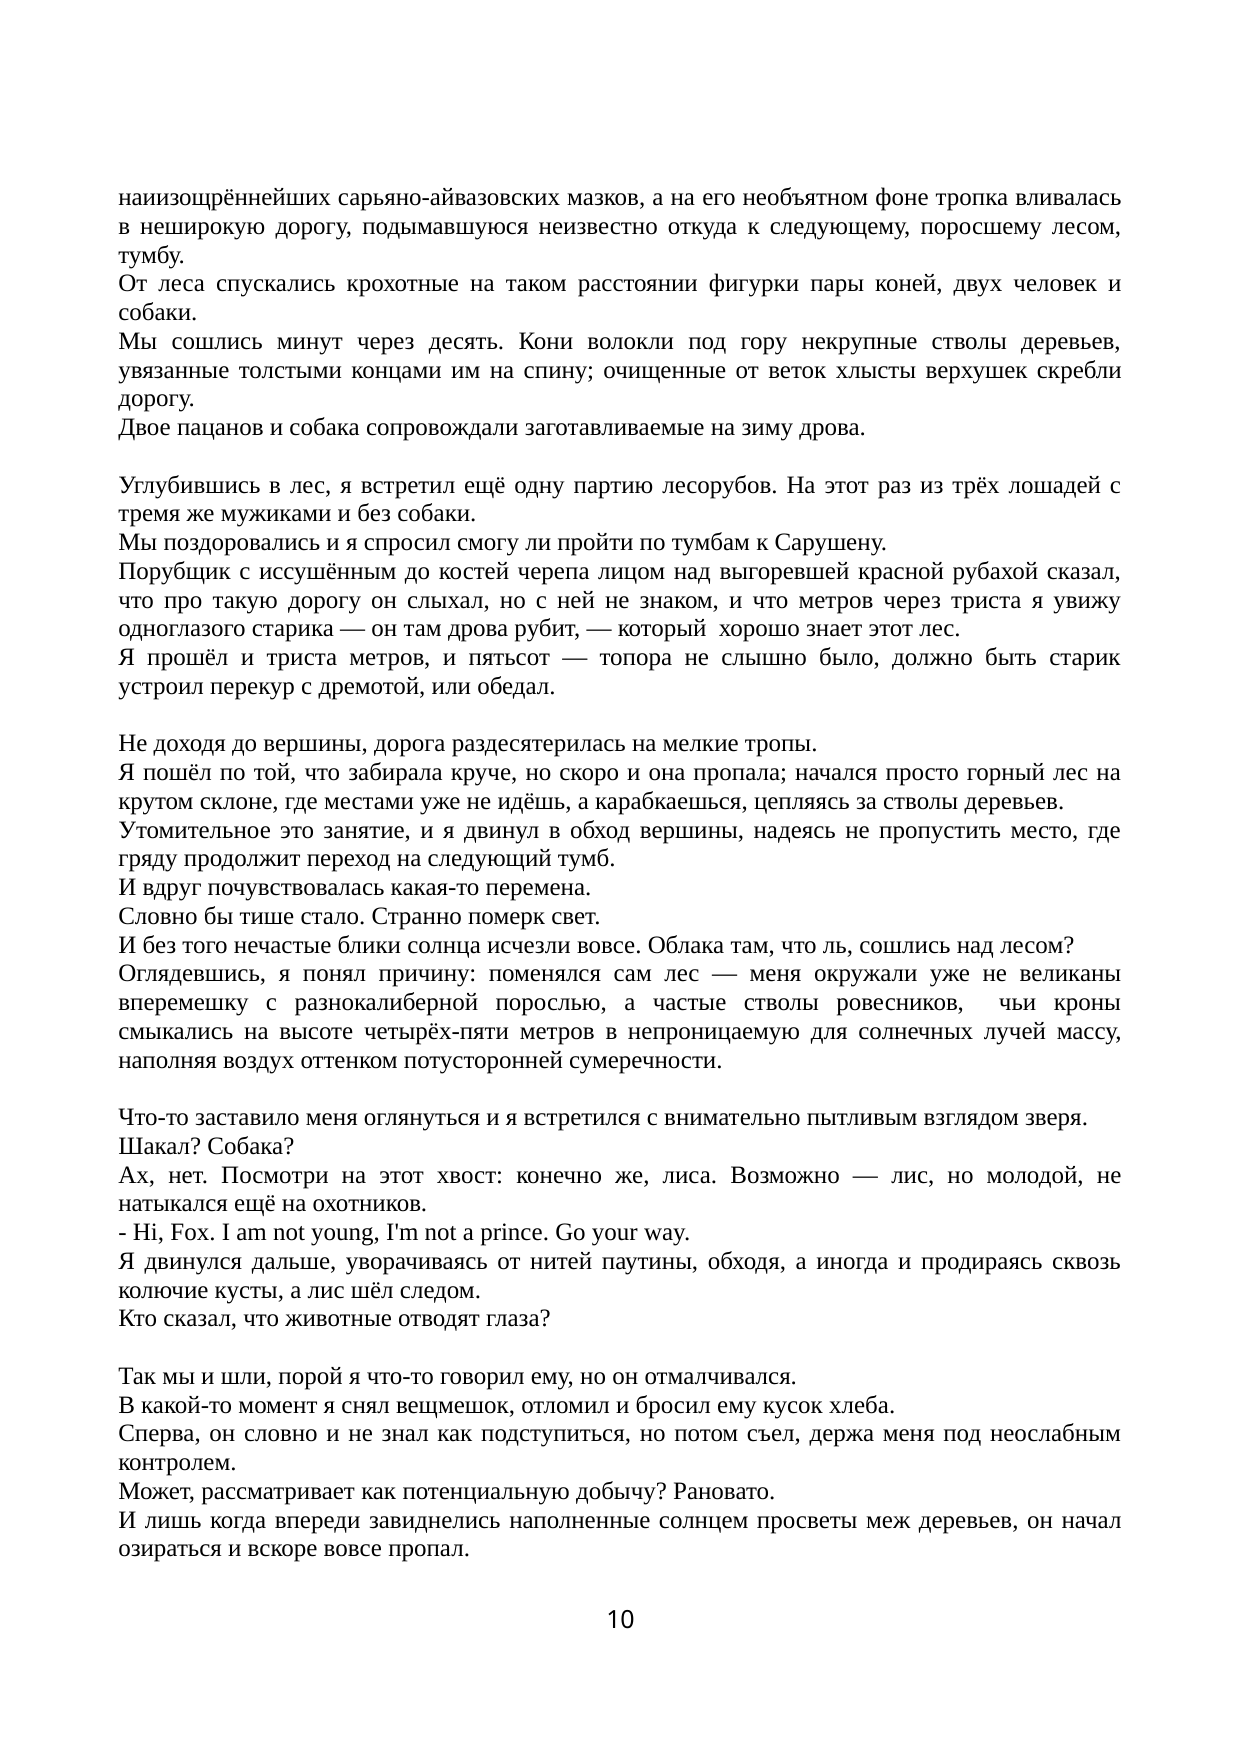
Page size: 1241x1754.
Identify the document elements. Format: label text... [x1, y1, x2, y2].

text Я пошёл по той, что забирала круче, но скоро и она пропала; начался просто горный лес на крутом склоне, где местами уже не идёшь, а карабкаешься, цепляясь за стволы деревьев. [118, 757, 1122, 815]
text И вдруг почувствовалась какая-то перемена. [118, 872, 1122, 901]
text Порубщик с иссушённым до костей черепа лицом над выгоревшей красной рубахой сказал, что про такую дорогу он слыхал, но с ней не знаком, и что метров через триста я увижу одноглазого старика — он там дрова рубит, — который хорошо знает этот лес. [118, 556, 1122, 642]
text И лишь когда впереди завиднелись наполненные солнцем просветы меж деревьев, он начал озираться и вскоре вовсе пропал. [118, 1505, 1122, 1562]
text Углубившись в лес, я встретил ещё одну партию лесорубов. На этот раз из трёх лошадей с тремя же мужиками и без собаки. [118, 470, 1122, 527]
text - Hi, Fox. I am not young, I'm not a prince. Go your way. [118, 1217, 1122, 1246]
text Двое пацанов и собака сопровождали заготавливаемые на зиму дрова. [118, 412, 1122, 441]
text Шакал? Собака? [118, 1131, 1122, 1160]
text наиизощрённейших сарьяно-айвазовских мазков, а на его необъятном фоне тропка вливалась в неширокую дорогу, подымавшуюся неизвестно откуда к следующему, поросшему лесом, тумбу. [118, 182, 1122, 268]
text Я двинулся дальше, уворачиваясь от нитей паутины, обходя, а иногда и продираясь сквозь колючие кусты, а лис шёл следом. [118, 1246, 1122, 1303]
text В какой-то момент я снял вещмешок, отломил и бросил ему кусок хлеба. [118, 1390, 1122, 1418]
text Сперва, он словно и не знал как подступиться, но потом съел, держа меня под неослабным контролем. [118, 1418, 1122, 1476]
text И без того нечастые блики солнца исчезли вовсе. Облака там, что ль, сошлись над лесом? [118, 930, 1122, 958]
text Словно бы тише стало. Странно померк свет. [118, 901, 1122, 930]
text Ах, нет. Посмотри на этот хвост: конечно же, лиса. Возможно — лис, но молодой, не натыкался ещё на охотников. [118, 1160, 1122, 1217]
text Не доходя до вершины, дорога раздесятерилась на мелкие тропы. [118, 728, 1122, 757]
text Утомительное это занятие, и я двинул в обход вершины, надеясь не пропустить место, где гряду продолжит переход на следующий тумб. [118, 815, 1122, 872]
text Мы поздоровались и я спросил смогу ли пройти по тумбам к Сарушену. [118, 527, 1122, 556]
text Так мы и шли, порой я что-то говорил ему, но он отмалчивался. [118, 1361, 1122, 1390]
text Что-то заставило меня оглянуться и я встретился с внимательно пытливым взглядом зверя. [118, 1102, 1122, 1131]
text Может, рассматривает как потенциальную добычу? Рановато. [118, 1476, 1122, 1505]
text От леса спускались крохотные на таком расстоянии фигурки пары коней, двух человек и собаки. [118, 268, 1122, 326]
text Мы сошлись минут через десять. Кони волокли под гору некрупные стволы деревьев, увязанные толстыми концами им на спину; очищенные от веток хлысты верхушек скребли дорогу. [118, 326, 1122, 412]
text Оглядевшись, я понял причину: поменялся сам лес — меня окружали уже не великаны вперемешку с разнокалиберной порослью, а частые стволы ровесников, чьи кроны смыкались на высоте четырёх-пяти метров в непроницаемую для солнечных лучей массу, наполняя воздух оттенком потусторонней сумеречности. [118, 958, 1122, 1073]
text Я прошёл и триста метров, и пятьсот — топора не слышно было, должно быть старик устроил перекур с дремотой, или обедал. [118, 642, 1122, 700]
text Кто сказал, что животные отводят глаза? [118, 1303, 1122, 1332]
